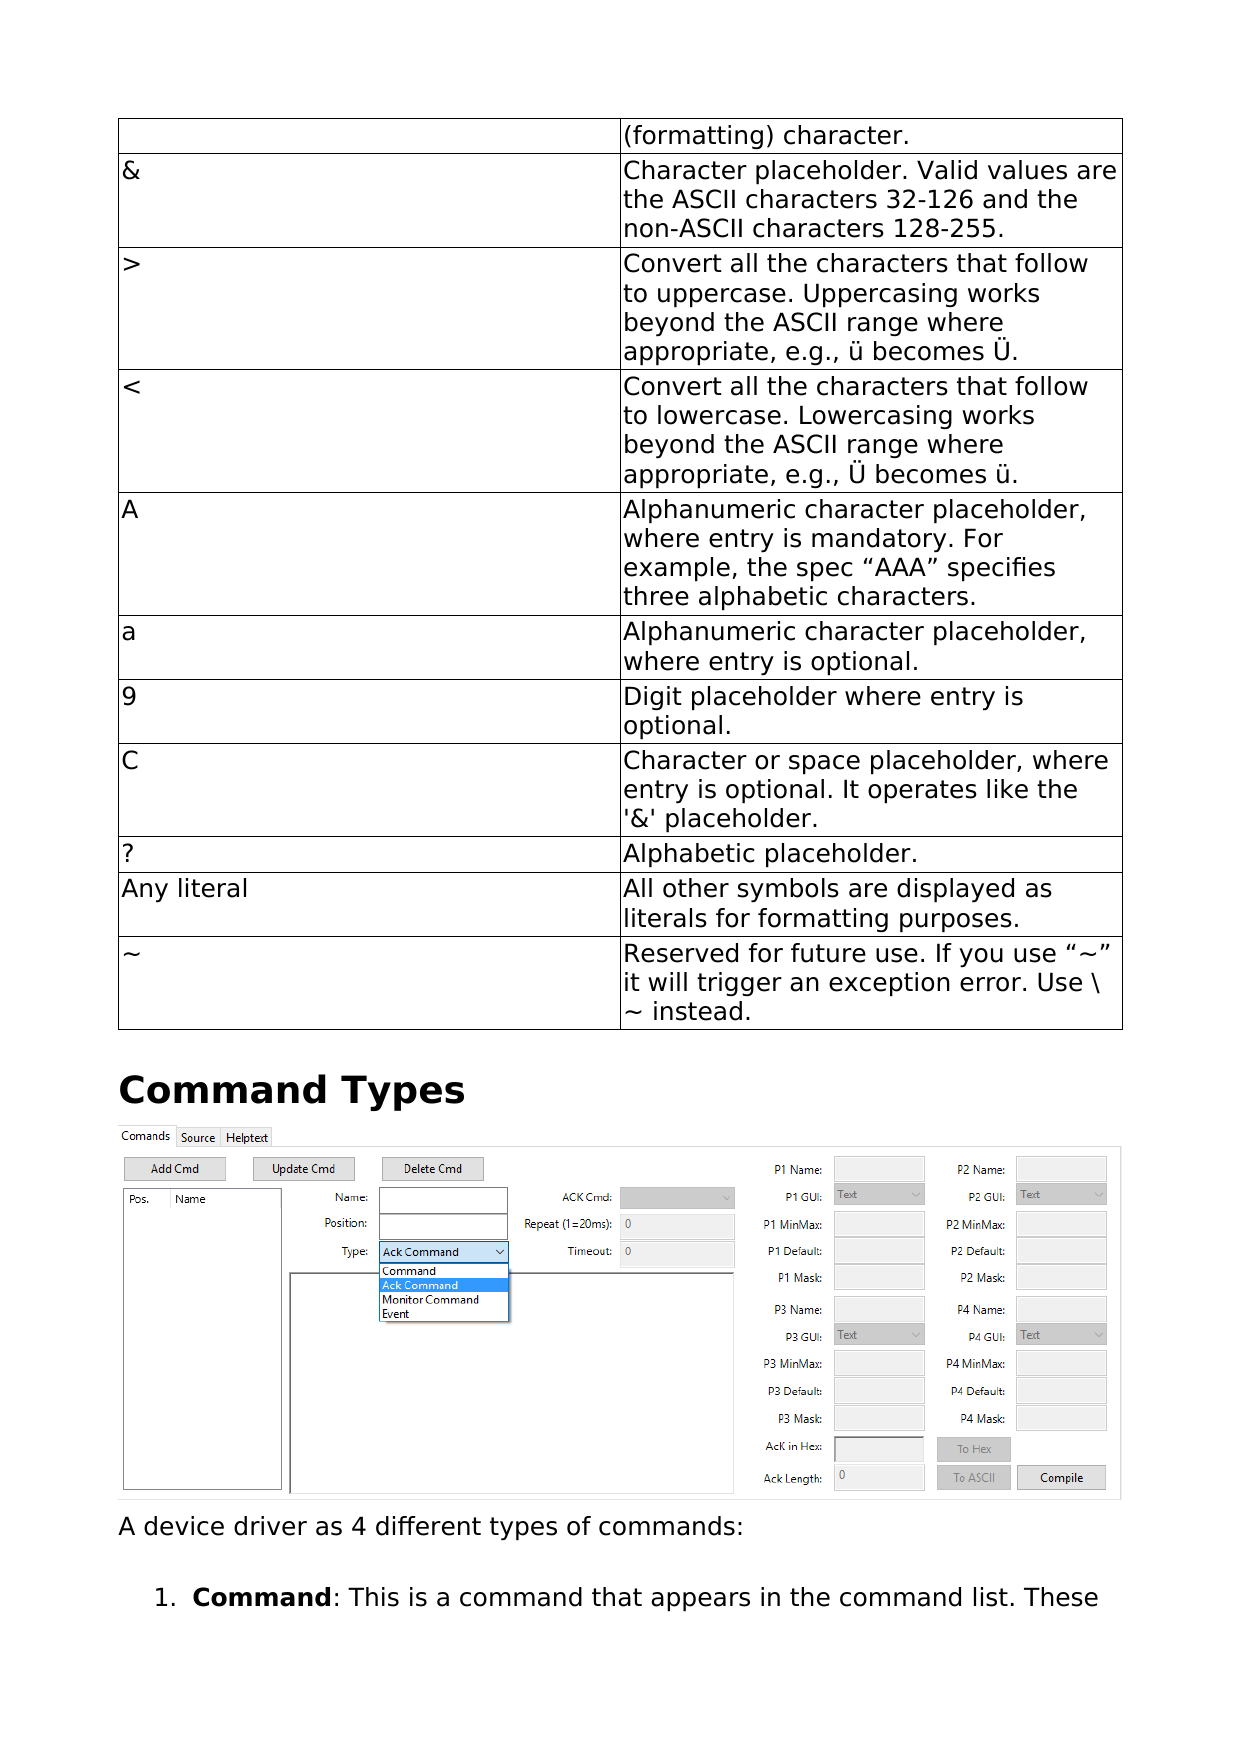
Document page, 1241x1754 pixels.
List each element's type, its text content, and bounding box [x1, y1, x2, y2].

table_cell Digit placeholder where entry is optional. [621, 680, 1122, 743]
table_cell ? [119, 837, 620, 872]
subtitle Command Types [118, 1069, 1122, 1113]
table_cell & [119, 154, 620, 247]
table_cell Convert all the characters that follow to lowercase. Lowercasing works beyond the ASCII range where appropriate, e.g., Ü becomes ü. [621, 370, 1122, 492]
table_cell Alphanumeric character placeholder, where entry is mandatory. For example, the spec “AAA” specifies three alphabetic characters. [621, 493, 1122, 614]
table_cell Character placeholder. Valid values are the ASCII characters 32-126 and the non-ASCII characters 128-255. [621, 154, 1122, 247]
table_cell C [119, 744, 620, 836]
table_cell A [119, 493, 620, 614]
table_cell Character or space placeholder, where entry is optional. It operates like the '&' placeholder. [621, 744, 1122, 836]
table_cell a [119, 616, 620, 679]
table_cell 9 [119, 680, 620, 743]
table_cell Alphanumeric character placeholder, where entry is optional. [621, 616, 1122, 679]
table_cell Alphabetic placeholder. [621, 837, 1122, 872]
text A device driver as 4 different types of commands: [118, 1512, 1122, 1542]
table_cell (formatting) character. [621, 119, 1122, 153]
list Command: This is a command that appears in the command list. These [177, 1584, 1122, 1613]
table_cell [119, 119, 620, 153]
table_cell < [119, 370, 620, 492]
table_cell Any literal [119, 873, 620, 936]
table_cell > [119, 248, 620, 369]
table_cell ~ [119, 937, 620, 1029]
table_cell Reserved for future use. If you use “~” it will trigger an exception error. Use \~ instead. [621, 937, 1122, 1029]
table_cell Convert all the characters that follow to uppercase. Uppercasing works beyond the ASCII range where appropriate, e.g., ü becomes Ü. [621, 248, 1122, 369]
picture [118, 1125, 1123, 1500]
table_cell All other symbols are displayed as literals for formatting purposes. [621, 873, 1122, 936]
